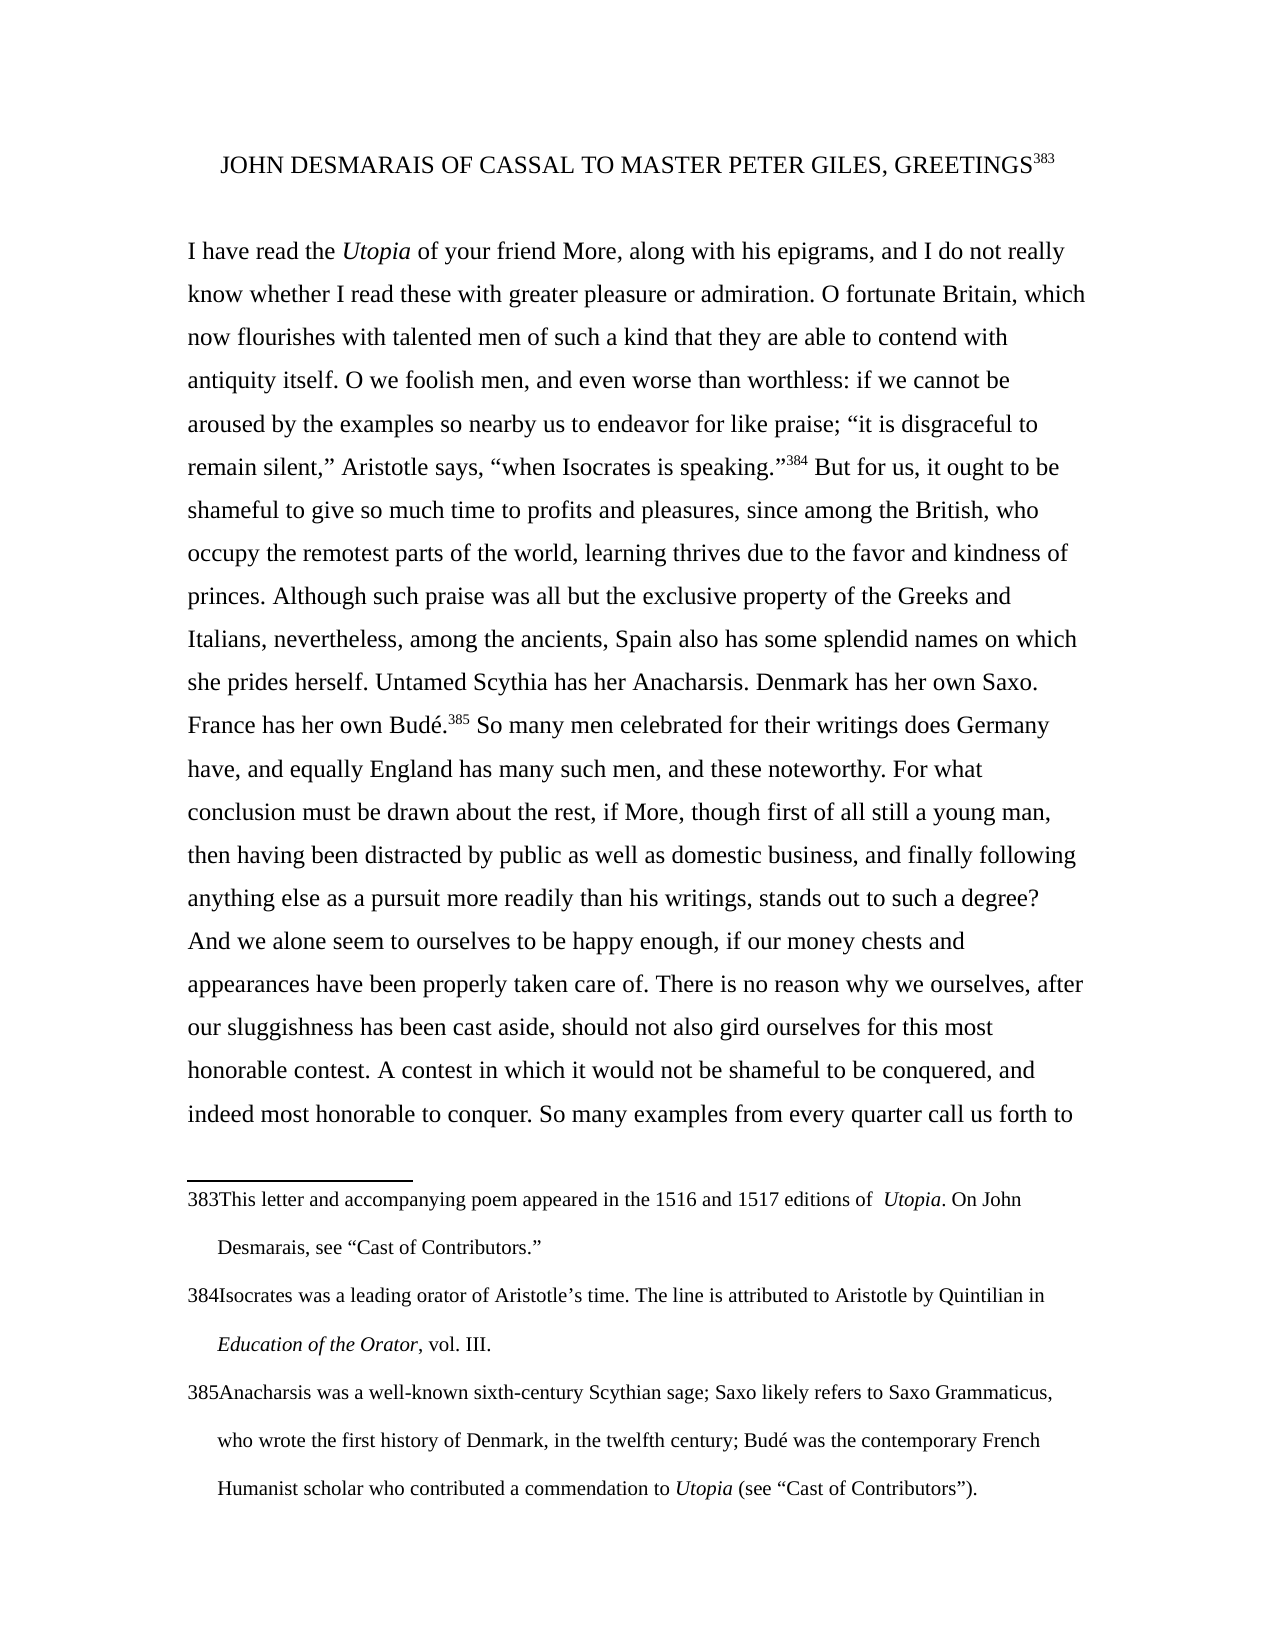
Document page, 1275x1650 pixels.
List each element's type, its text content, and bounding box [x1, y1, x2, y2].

text Anacharsis was a well-known sixth-century Scythian sage; Saxo likely refers to Saxo Grammaticus, who wrote the first history of Denmark, in the twelfth century; Budé was the contemporary French Humanist scholar who contributed a commendation to Utopia (see “Cast of Contributors”). [187, 1380, 1087, 1500]
text I have read the Utopia of your friend More, along with his epigrams, and I do not really know whether I read these with greater pleasure or admiration. O fortunate Britain, which now flourishes with talented men of such a kind that they are able to contend with antiquity itself. O we foolish men, and even worse than worthless: if we cannot be aroused by the examples so nearby us to endeavor for like praise; “it is disgraceful to remain silent,” Aristotle says, “when Isocrates is speaking.” But for us, it ought to be shameful to give so much time to profits and pleasures, since among the British, who occupy the remotest parts of the world, learning thrives due to the favor and kindness of princes. Although such praise was all but the exclusive property of the Greeks and Italians, nevertheless, among the ancients, Spain also has some splendid names on which she prides herself. Untamed Scythia has her Anacharsis. Denmark has her own Saxo. France has her own Budé. So many men celebrated for their writings does Germany have, and equally England has many such men, and these noteworthy. For what conclusion must be drawn about the rest, if More, though first of all still a young man, then having been distracted by public as well as domestic business, and finally following anything else as a pursuit more readily than his writings, stands out to such a degree? And we alone seem to ourselves to be happy enough, if our money chests and appearances have been properly taken care of. There is no reason why we ourselves, after our sluggishness has been cast aside, should not also gird ourselves for this most honorable contest. A contest in which it would not be shameful to be conquered, and indeed most honorable to conquer. So many examples from every quarter call us forth to [187, 236, 1087, 1127]
text Isocrates was a leading orator of Aristotle’s time. The line is attributed to Aristotle by Quintilian in Education of the Orator, vol. III. [187, 1283, 1087, 1356]
text JOHN DESMARAIS OF CASSAL TO MASTER PETER GILES, GREETINGS [187, 150, 1087, 179]
text This letter and accompanying poem appeared in the 1516 and 1517 editions of Utopia. On John Desmarais, see “Cast of Contributors.” [187, 1187, 1087, 1259]
